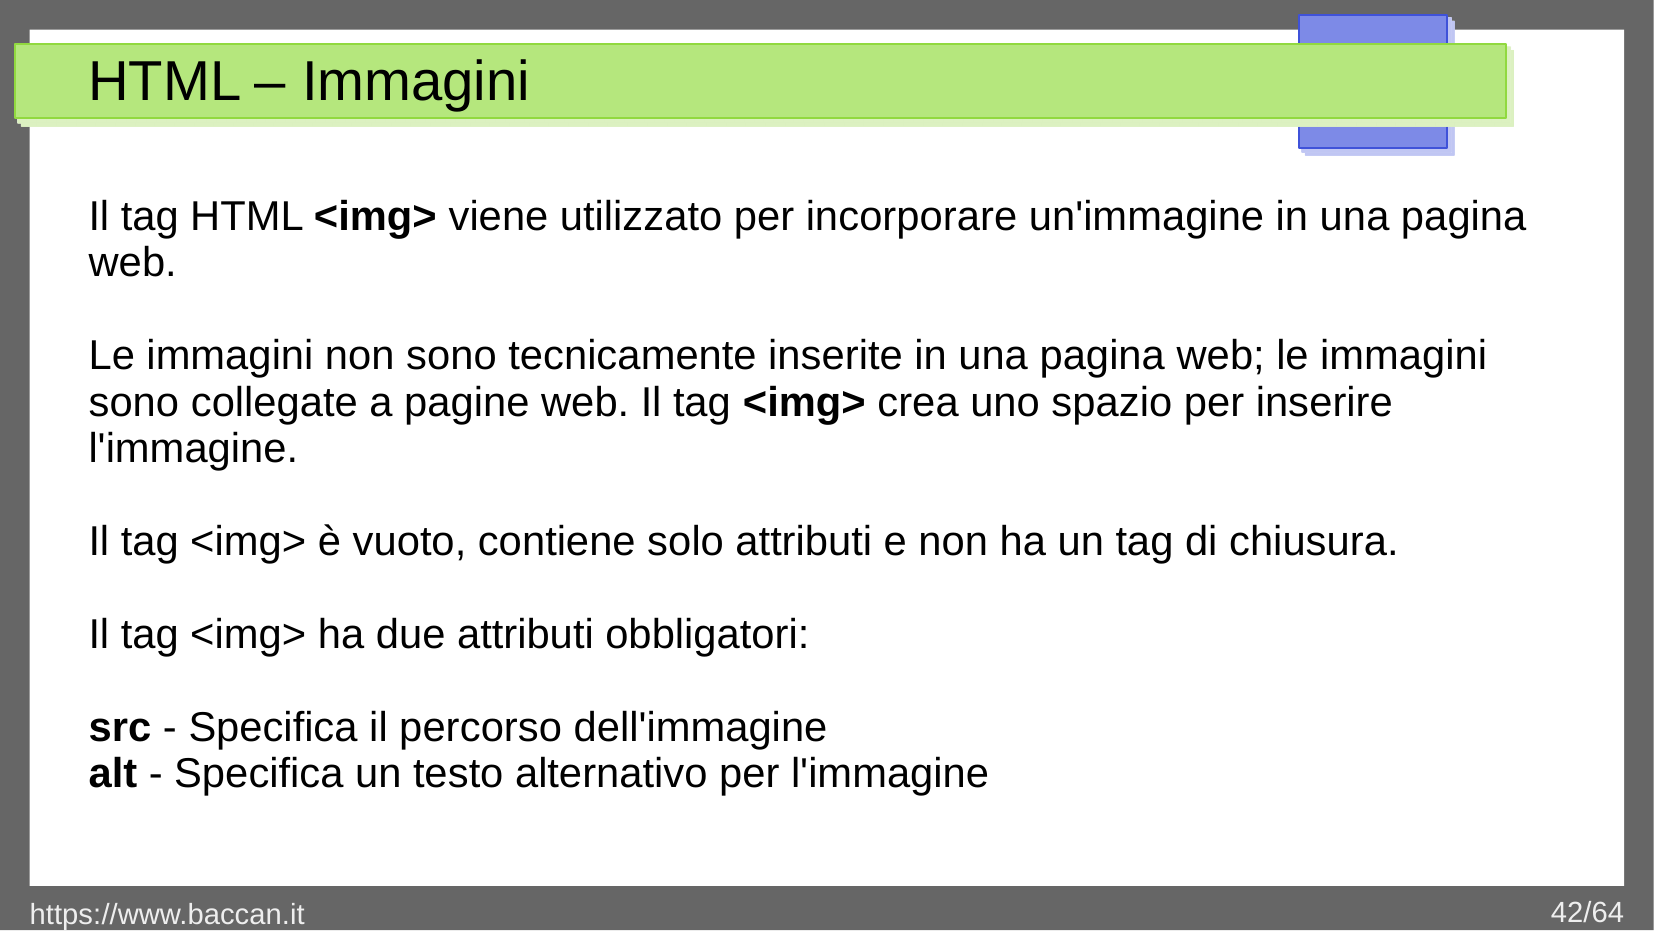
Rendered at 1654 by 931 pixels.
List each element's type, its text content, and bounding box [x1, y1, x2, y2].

text_box Il tag HTML <img> viene utilizzato per incorporare un'immagine in una pagina web. Le immagini non sono tecnicamente inserite in una pagina web; le immagini sono collegate a pagine web. Il tag <img> crea uno spazio per inserire l'immagine. Il tag <img> è vuoto, contiene solo attributi e non ha un tag di chiusura. Il tag <img> ha due attributi obbligatori: src - Specifica il percorso dell'immagine alt - Specifica un testo alternativo per l'immagine [88, 169, 1565, 820]
title HTML – Immagini [88, 44, 1506, 119]
